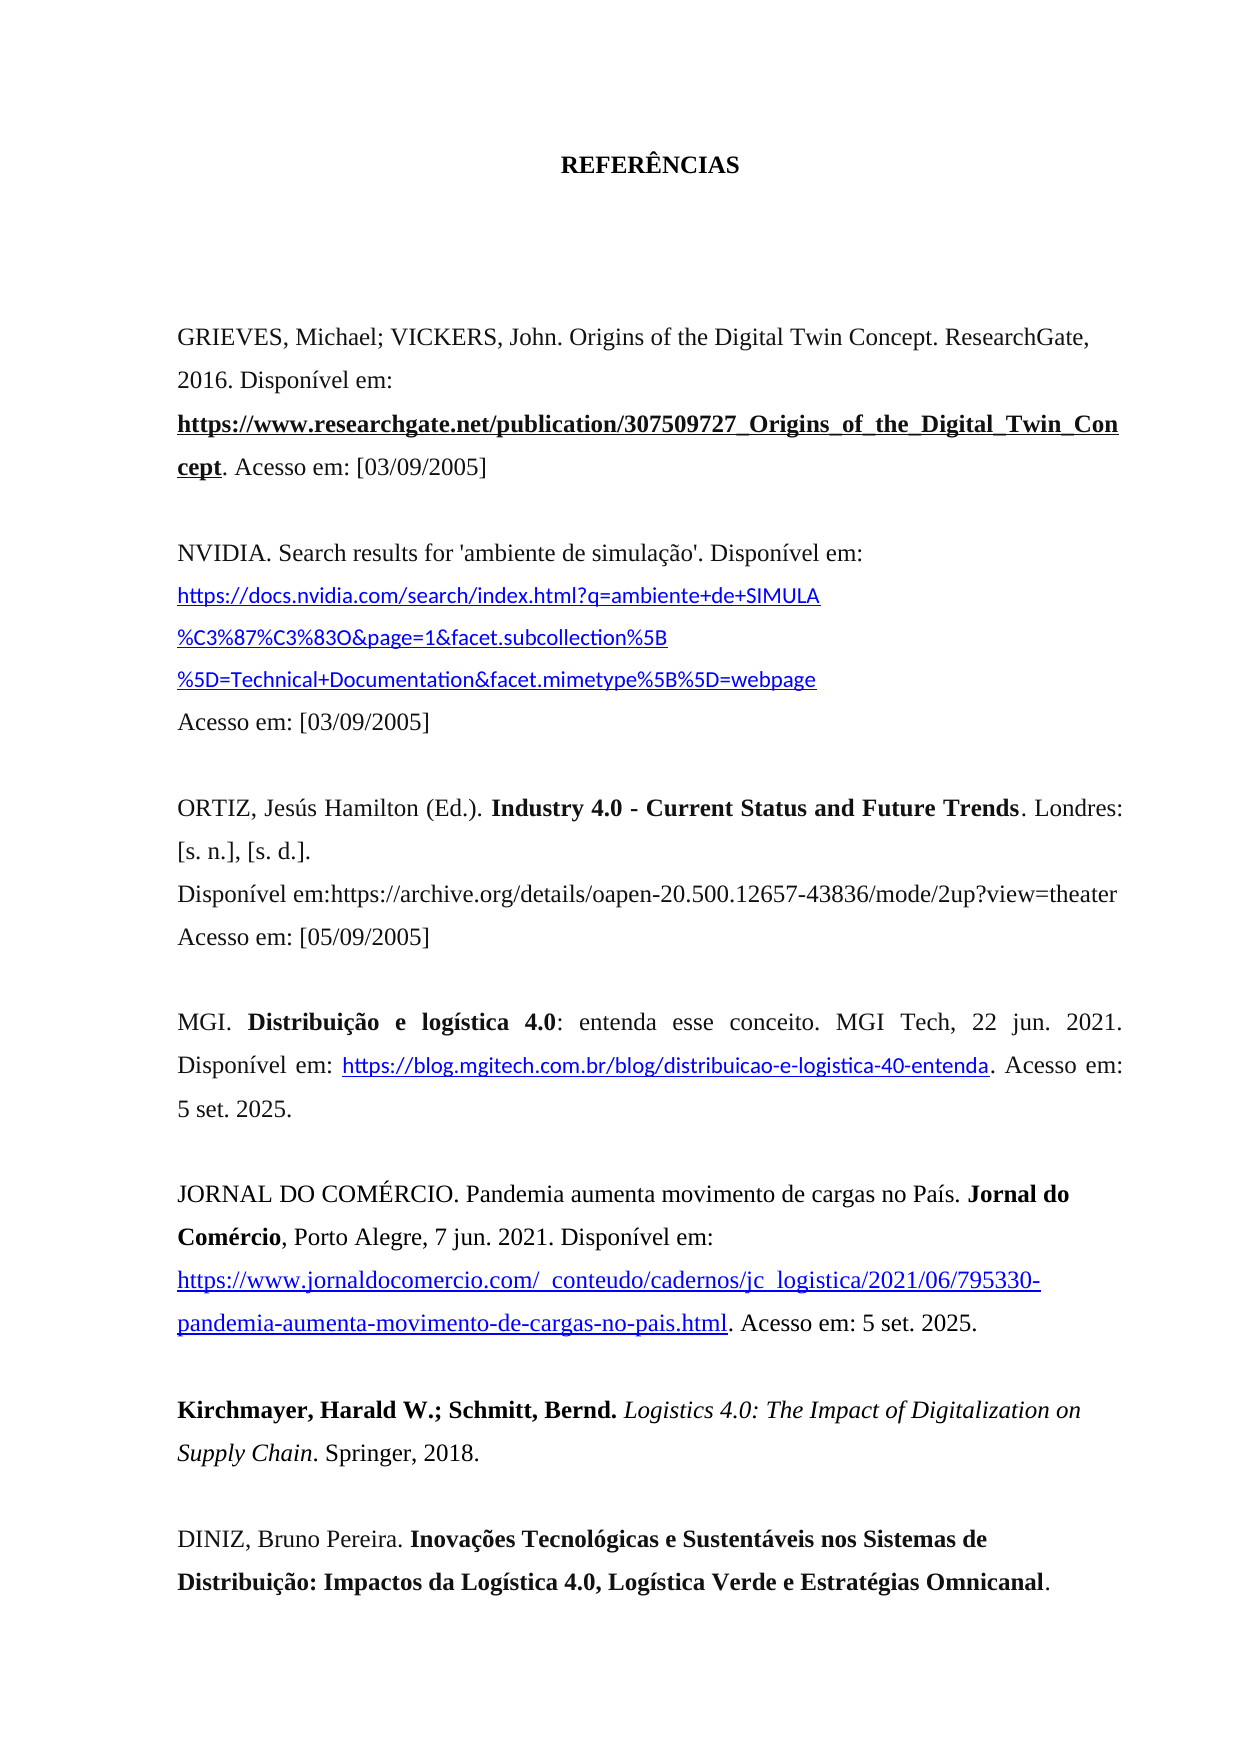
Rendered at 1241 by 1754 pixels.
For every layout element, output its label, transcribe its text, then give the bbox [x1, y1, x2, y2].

text MGI. Distribuição e logística 4.0: entenda esse conceito. MGI Tech, 22 jun. 2021. Disponível em: https://blog.mgitech.com.br/blog/distribuicao-e-logistica-40-entenda. Acesso em: 5 set. 2025. [177, 1007, 1123, 1123]
text Disponível em:https://archive.org/details/oapen-20.500.12657-43836/mode/2up?view=theater [177, 879, 1123, 908]
text ORTIZ, Jesús Hamilton (Ed.). Industry 4.0 - Current Status and Future Trends. Londres: [s. n.], [s. d.]. [177, 793, 1123, 865]
text Kirchmayer, Harald W.; Schmitt, Bernd. Logistics 4.0: The Impact of Digitalization on Supply Chain. Springer, 2018. [177, 1395, 1123, 1467]
text GRIEVES, Michael; VICKERS, John. Origins of the Digital Twin Concept. ResearchGate, 2016. Disponível em: https://www.researchgate.net/publication/307509727_Origins_of_the_Digital_Twin_Concept. Acesso em: [03/09/2005] [177, 322, 1123, 481]
text Acesso em: [05/09/2005] [177, 922, 1123, 951]
text JORNAL DO COMÉRCIO. Pandemia aumenta movimento de cargas no País. Jornal do Comércio, Porto Alegre, 7 jun. 2021. Disponível em: https://www.jornaldocomercio.com/_conteudo/cadernos/jc_logistica/2021/06/795330-pandemia-aumenta-movimento-de-cargas-no-pais.html. Acesso em: 5 set. 2025. [177, 1179, 1123, 1337]
text Acesso em: [03/09/2005] [177, 707, 1123, 736]
text REFERÊNCIAS [177, 150, 1123, 179]
text NVIDIA. Search results for 'ambiente de simulação'. Disponível em: https://docs.nvidia.com/search/index.html?q=ambiente+de+SIMULA%C3%87%C3%83O&page=1&facet.subcollection%5B%5D=Technical+Documentation&facet.mimetype%5B%5D=webpage [177, 538, 1123, 693]
text DINIZ, Bruno Pereira. Inovações Tecnológicas e Sustentáveis nos Sistemas de Distribuição: Impactos da Logística 4.0, Logística Verde e Estratégias Omnicanal. [177, 1524, 1123, 1596]
